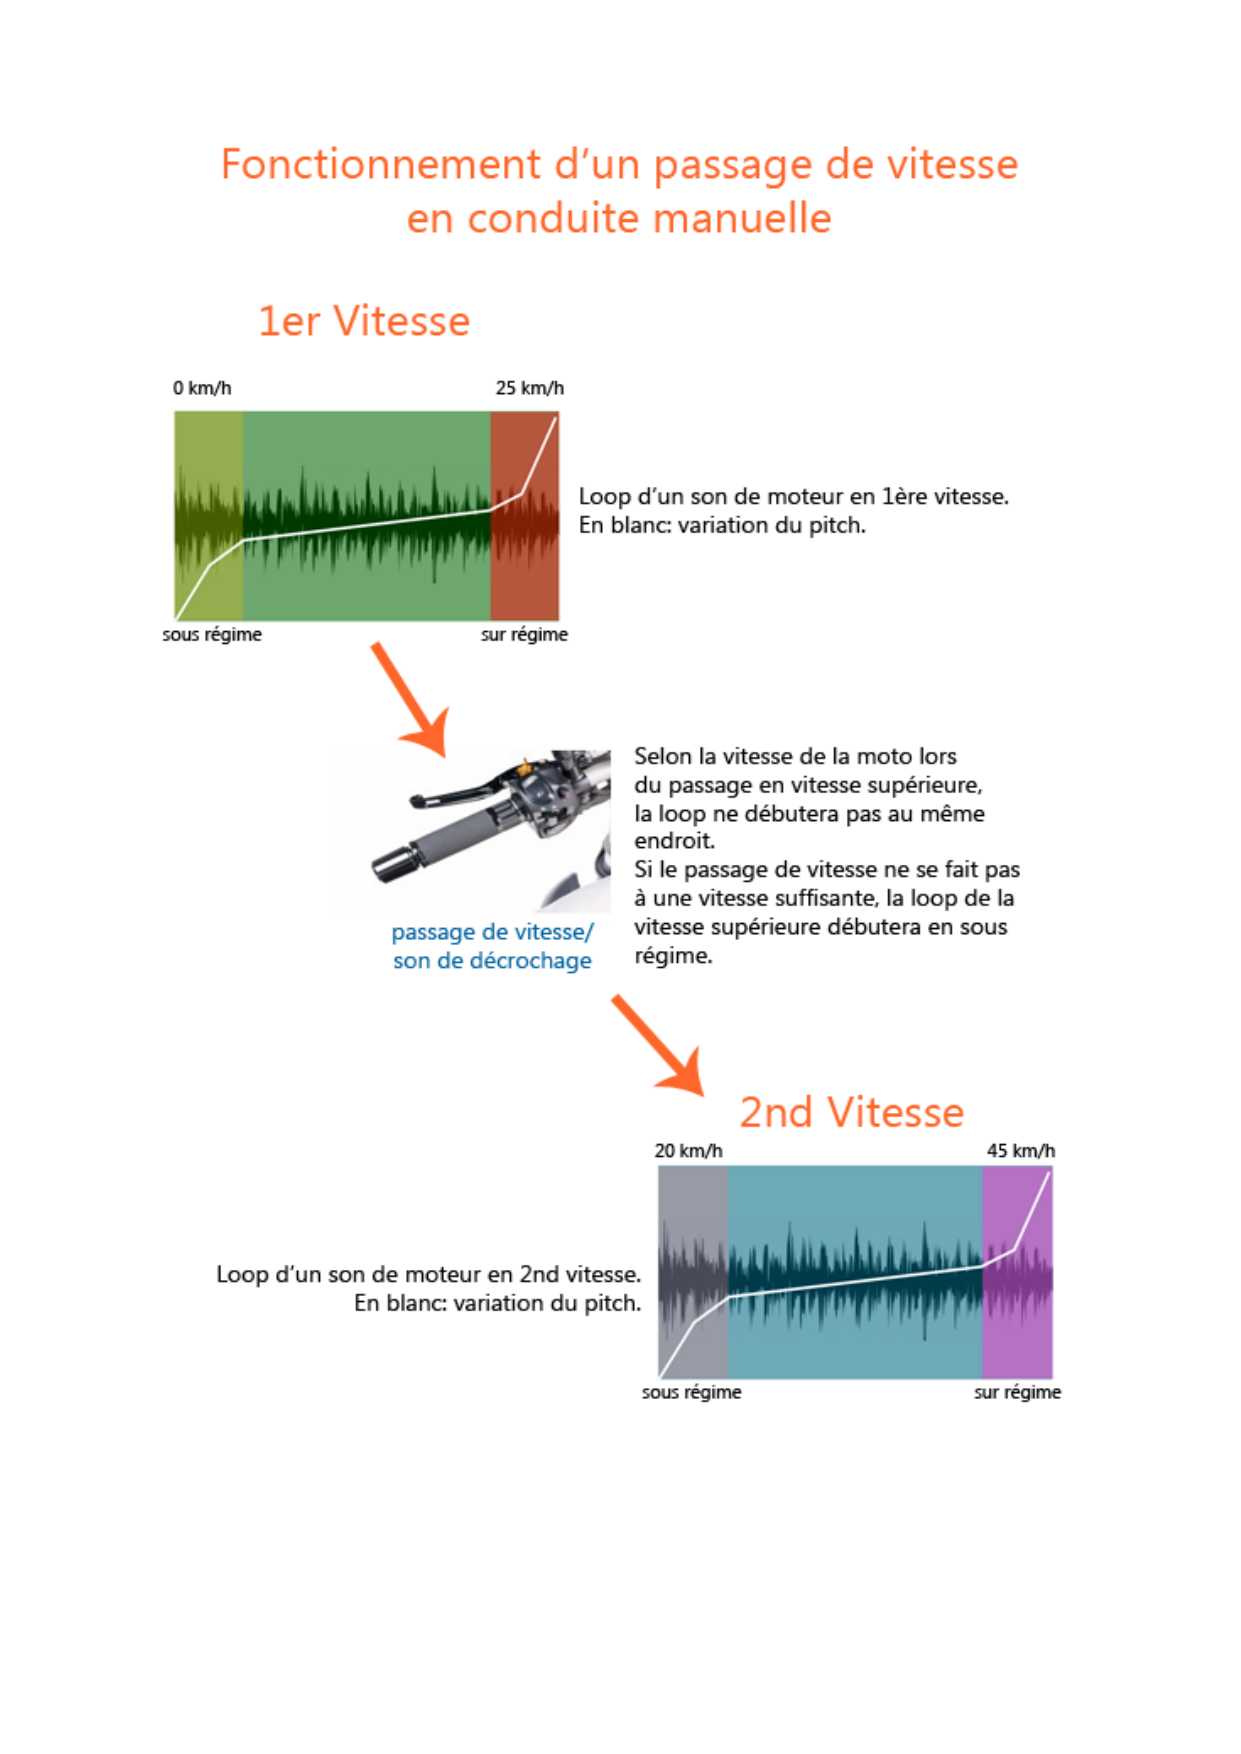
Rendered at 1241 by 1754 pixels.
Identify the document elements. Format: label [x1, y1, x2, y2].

picture [118, 118, 1123, 1539]
